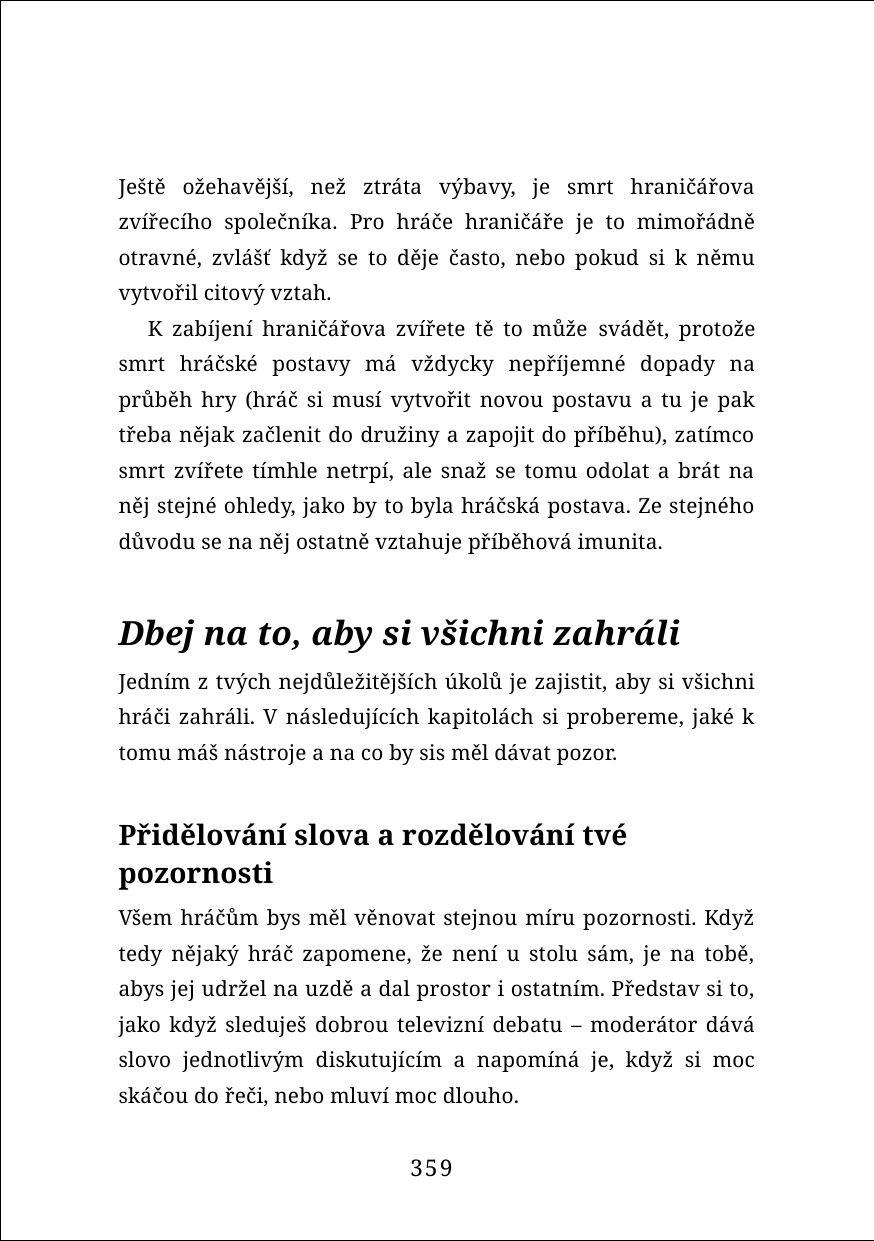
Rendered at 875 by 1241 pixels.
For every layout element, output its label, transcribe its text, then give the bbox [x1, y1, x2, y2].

text Jedním z tvých nejdůležitějších úkolů je zajistit, aby si všichni hráči zahráli. V následujících kapitolách si probereme, jaké k tomu máš nástroje a na co by sis měl dávat pozor. [118, 667, 756, 766]
text Všem hráčům bys měl věnovat stejnou míru pozornosti. Když tedy nějaký hráč zapomene, že není u stolu sám, je na tobě, abys jej udržel na uzdě a dal prostor i ostatním. Představ si to, jako když sleduješ dobrou televizní debatu – moderátor dává slovo jednotlivým diskutujícím a napomíná je, když si moc skáčou do řeči, nebo mluví moc dlouho. [118, 903, 756, 1109]
text Ještě ožehavější, než ztráta výbavy, je smrt hraničářova zvířecího společníka. Pro hráče hraničáře je to mimořádně otravné, zvlášť když se to děje často, nebo pokud si k němu vytvořil citový vztah. K zabíjení hraničářova zvířete tě to může svádět, protože smrt hráčské postavy má vždycky nepříjemné dopady na průběh hry (hráč si musí vytvořit novou postavu a tu je pak třeba nějak začlenit do družiny a zapojit do příběhu), zatímco smrt zvířete tímhle netrpí, ale snaž se tomu odolat a brát na něj stejné ohledy, jako by to byla hráčská postava. Ze stejného důvodu se na něj ostatně vztahuje příběhová imunita. [118, 172, 756, 555]
subtitle Přidělování slova a rozdělování tvé pozornosti [118, 815, 756, 892]
subtitle Dbej na to, aby si všichni zahráli [118, 610, 756, 655]
